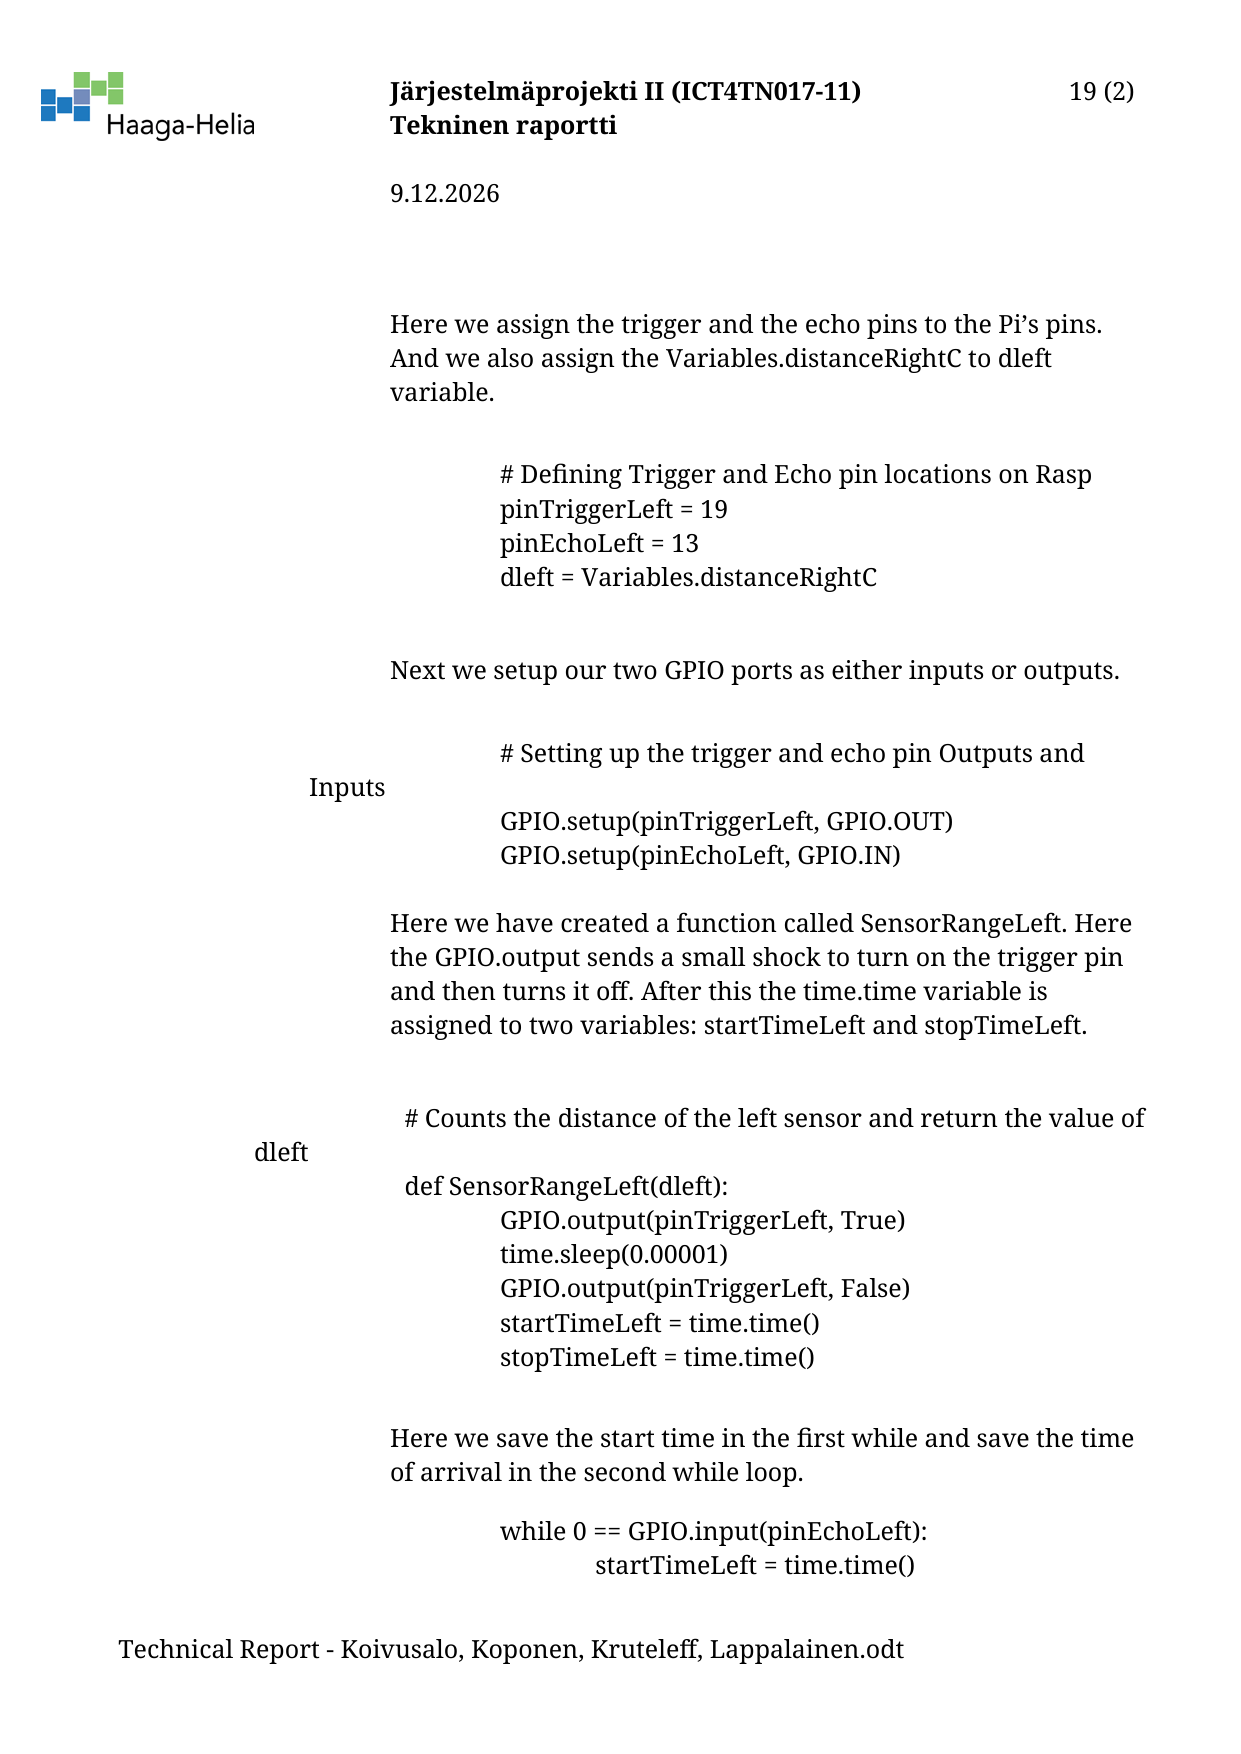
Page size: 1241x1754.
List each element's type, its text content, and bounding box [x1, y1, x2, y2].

text GPIO.setup(pinTriggerLeft, GPIO.OUT) [309, 803, 1152, 837]
text pinEchoLeft = 13 [309, 525, 1152, 559]
text startTimeLeft = time.time() [213, 1548, 1152, 1582]
text def SensorRangeLeft(dleft): [254, 1169, 1152, 1203]
text GPIO.setup(pinEchoLeft, GPIO.IN) [309, 837, 1152, 871]
text Here we assign the trigger and the echo pins to the Pi’s pins. And we also assign the Variables.distanceRightC to dleft variable. [390, 306, 1152, 408]
text Here we have created a function called SensorRangeLeft. Here the GPIO.output sends a small shock to turn on the trigger pin and then turns it off. After this the time.time variable is assigned to two variables: startTimeLeft and stopTimeLeft. [390, 906, 1152, 1042]
text # Counts the distance of the left sensor and return the value of dleft [254, 1101, 1152, 1169]
text pinTriggerLeft = 19 [309, 491, 1152, 525]
text Here we save the start time in the first while and save the time of arrival in the second while loop. [390, 1421, 1152, 1489]
text Next we setup our two GPIO ports as either inputs or outputs. [390, 652, 1152, 687]
text # Setting up the trigger and echo pin Outputs and Inputs [309, 735, 1152, 803]
text GPIO.output(pinTriggerLeft, True) [254, 1203, 1152, 1237]
text stopTimeLeft = time.time() [254, 1339, 1152, 1373]
text while 0 == GPIO.input(pinEchoLeft): [213, 1514, 1152, 1548]
text # Defining Trigger and Echo pin locations on Rasp [309, 457, 1152, 491]
text time.sleep(0.00001) [254, 1237, 1152, 1271]
text startTimeLeft = time.time() [254, 1305, 1152, 1339]
text dleft = Variables.distanceRightC [309, 559, 1152, 593]
text GPIO.output(pinTriggerLeft, False) [254, 1271, 1152, 1305]
